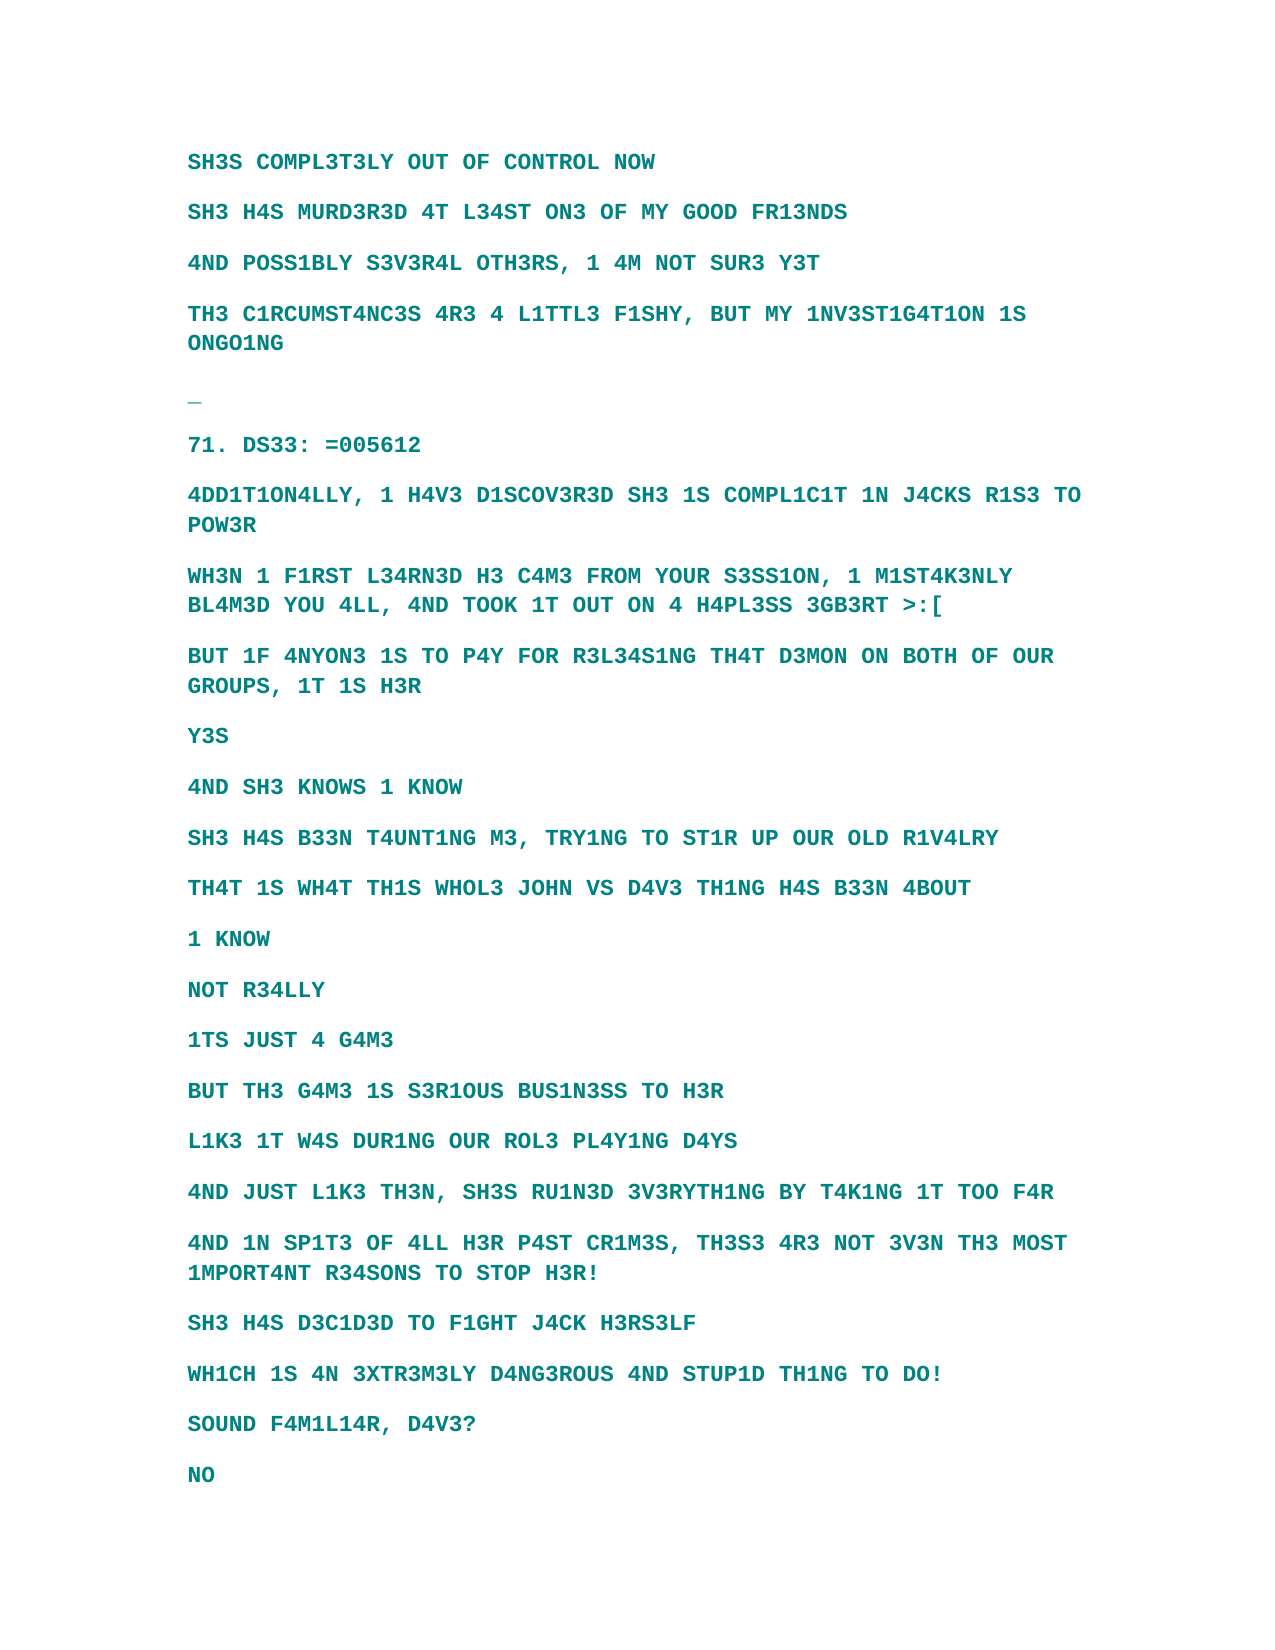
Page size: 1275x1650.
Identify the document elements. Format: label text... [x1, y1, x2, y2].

text SH3 H4S D3C1D3D TO F1GHT J4CK H3RS3LF [187, 1311, 1087, 1337]
text WH3N 1 F1RST L34RN3D H3 C4M3 FROM YOUR S3SS1ON, 1 M1ST4K3NLY BL4M3D YOU 4LL, 4ND TOOK 1T OUT ON 4 H4PL3SS 3GB3RT >:[ [187, 564, 1087, 620]
text SH3 H4S B33N T4UNT1NG M3, TRY1NG TO ST1R UP OUR OLD R1V4LRY [187, 826, 1087, 852]
text 1TS JUST 4 G4M3 [187, 1028, 1087, 1054]
text TH4T 1S WH4T TH1S WHOL3 JOHN VS D4V3 TH1NG H4S B33N 4BOUT [187, 877, 1087, 903]
text 4ND SH3 KNOWS 1 KNOW [187, 775, 1087, 801]
text 4ND JUST L1K3 TH3N, SH3S RU1N3D 3V3RYTH1NG BY T4K1NG 1T TOO F4R [187, 1180, 1087, 1206]
text 71. DS33: =005612 [187, 433, 1087, 459]
text NO [187, 1463, 1087, 1489]
text SH3S COMPL3T3LY OUT OF CONTROL NOW [187, 150, 1087, 176]
text L1K3 1T W4S DUR1NG OUR ROL3 PL4Y1NG D4YS [187, 1130, 1087, 1156]
text Y3S [187, 725, 1087, 751]
text 4ND POSS1BLY S3V3R4L OTH3RS, 1 4M NOT SUR3 Y3T [187, 251, 1087, 277]
text BUT 1F 4NYON3 1S TO P4Y FOR R3L34S1NG TH4T D3MON ON BOTH OF OUR GROUPS, 1T 1S H3R [187, 644, 1087, 700]
text 1 KNOW [187, 927, 1087, 953]
text NOT R34LLY [187, 978, 1087, 1004]
text SOUND F4M1L14R, D4V3? [187, 1413, 1087, 1439]
text BUT TH3 G4M3 1S S3R1OUS BUS1N3SS TO H3R [187, 1079, 1087, 1105]
text 4DD1T1ON4LLY, 1 H4V3 D1SCOV3R3D SH3 1S COMPL1C1T 1N J4CKS R1S3 TO POW3R [187, 483, 1087, 539]
text SH3 H4S MURD3R3D 4T L34ST ON3 OF MY GOOD FR13NDS [187, 201, 1087, 227]
text WH1CH 1S 4N 3XTR3M3LY D4NG3ROUS 4ND STUP1D TH1NG TO DO! [187, 1362, 1087, 1388]
text 4ND 1N SP1T3 OF 4LL H3R P4ST CR1M3S, TH3S3 4R3 NOT 3V3N TH3 MOST 1MPORT4NT R34SONS TO STOP H3R! [187, 1231, 1087, 1287]
text TH3 C1RCUMST4NC3S 4R3 4 L1TTL3 F1SHY, BUT MY 1NV3ST1G4T1ON 1S ONGO1NG [187, 302, 1087, 358]
text _ [187, 382, 1087, 408]
